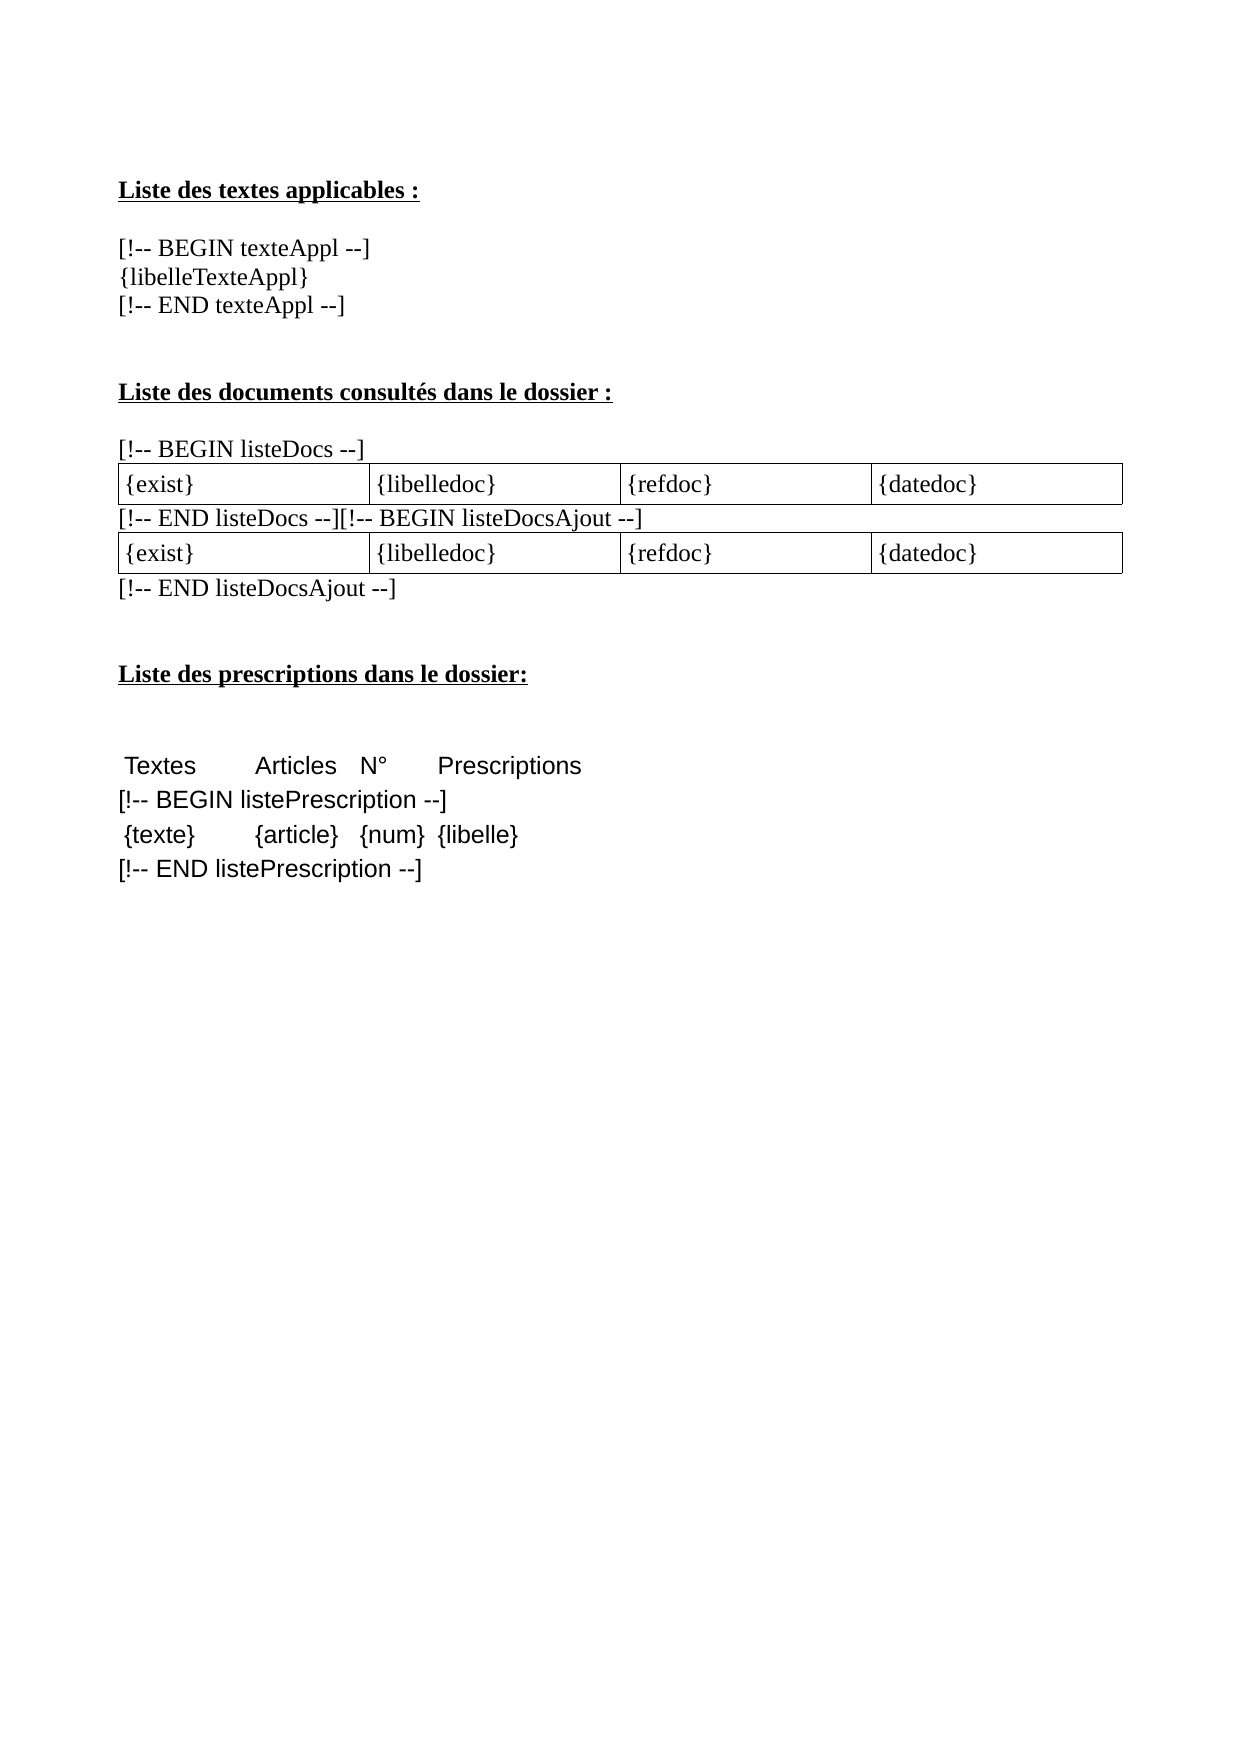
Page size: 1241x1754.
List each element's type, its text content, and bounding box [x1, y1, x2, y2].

table_header {refdoc} [621, 464, 871, 503]
table_header Prescriptions [432, 745, 1123, 785]
text [!-- BEGIN listePrescription --] [118, 785, 1122, 814]
text [!-- END listePrescription --] [118, 854, 1122, 883]
table_header {texte} [118, 814, 249, 854]
text [!-- END listeDocsAjout --] [118, 574, 1122, 601]
text [!-- END texteAppl --] [118, 291, 1122, 319]
table_header Textes [118, 745, 249, 785]
table_header {refdoc} [621, 533, 871, 573]
text Liste des textes applicables : [118, 176, 1122, 204]
text Liste des documents consultés dans le dossier : [118, 377, 1122, 406]
text [!-- BEGIN listeDocs --] [118, 434, 1122, 463]
table_header {num} [354, 814, 432, 854]
table_header {libelledoc} [370, 533, 620, 573]
table_header {libelle} [432, 814, 1123, 854]
text [!-- BEGIN texteAppl --] [118, 233, 1122, 262]
table_header {exist} [119, 533, 369, 573]
table_header {datedoc} [872, 533, 1122, 573]
text Liste des prescriptions dans le dossier: [118, 659, 1122, 688]
table_header {libelledoc} [370, 464, 620, 503]
table_header Articles [249, 745, 354, 785]
table_header {datedoc} [872, 464, 1122, 503]
text [!-- END listeDocs --][!-- BEGIN listeDocsAjout --] [118, 505, 1122, 532]
table_header N° [354, 745, 432, 785]
text {libelleTexteAppl} [118, 262, 1122, 291]
table_header {article} [249, 814, 354, 854]
table_header {exist} [119, 464, 369, 503]
